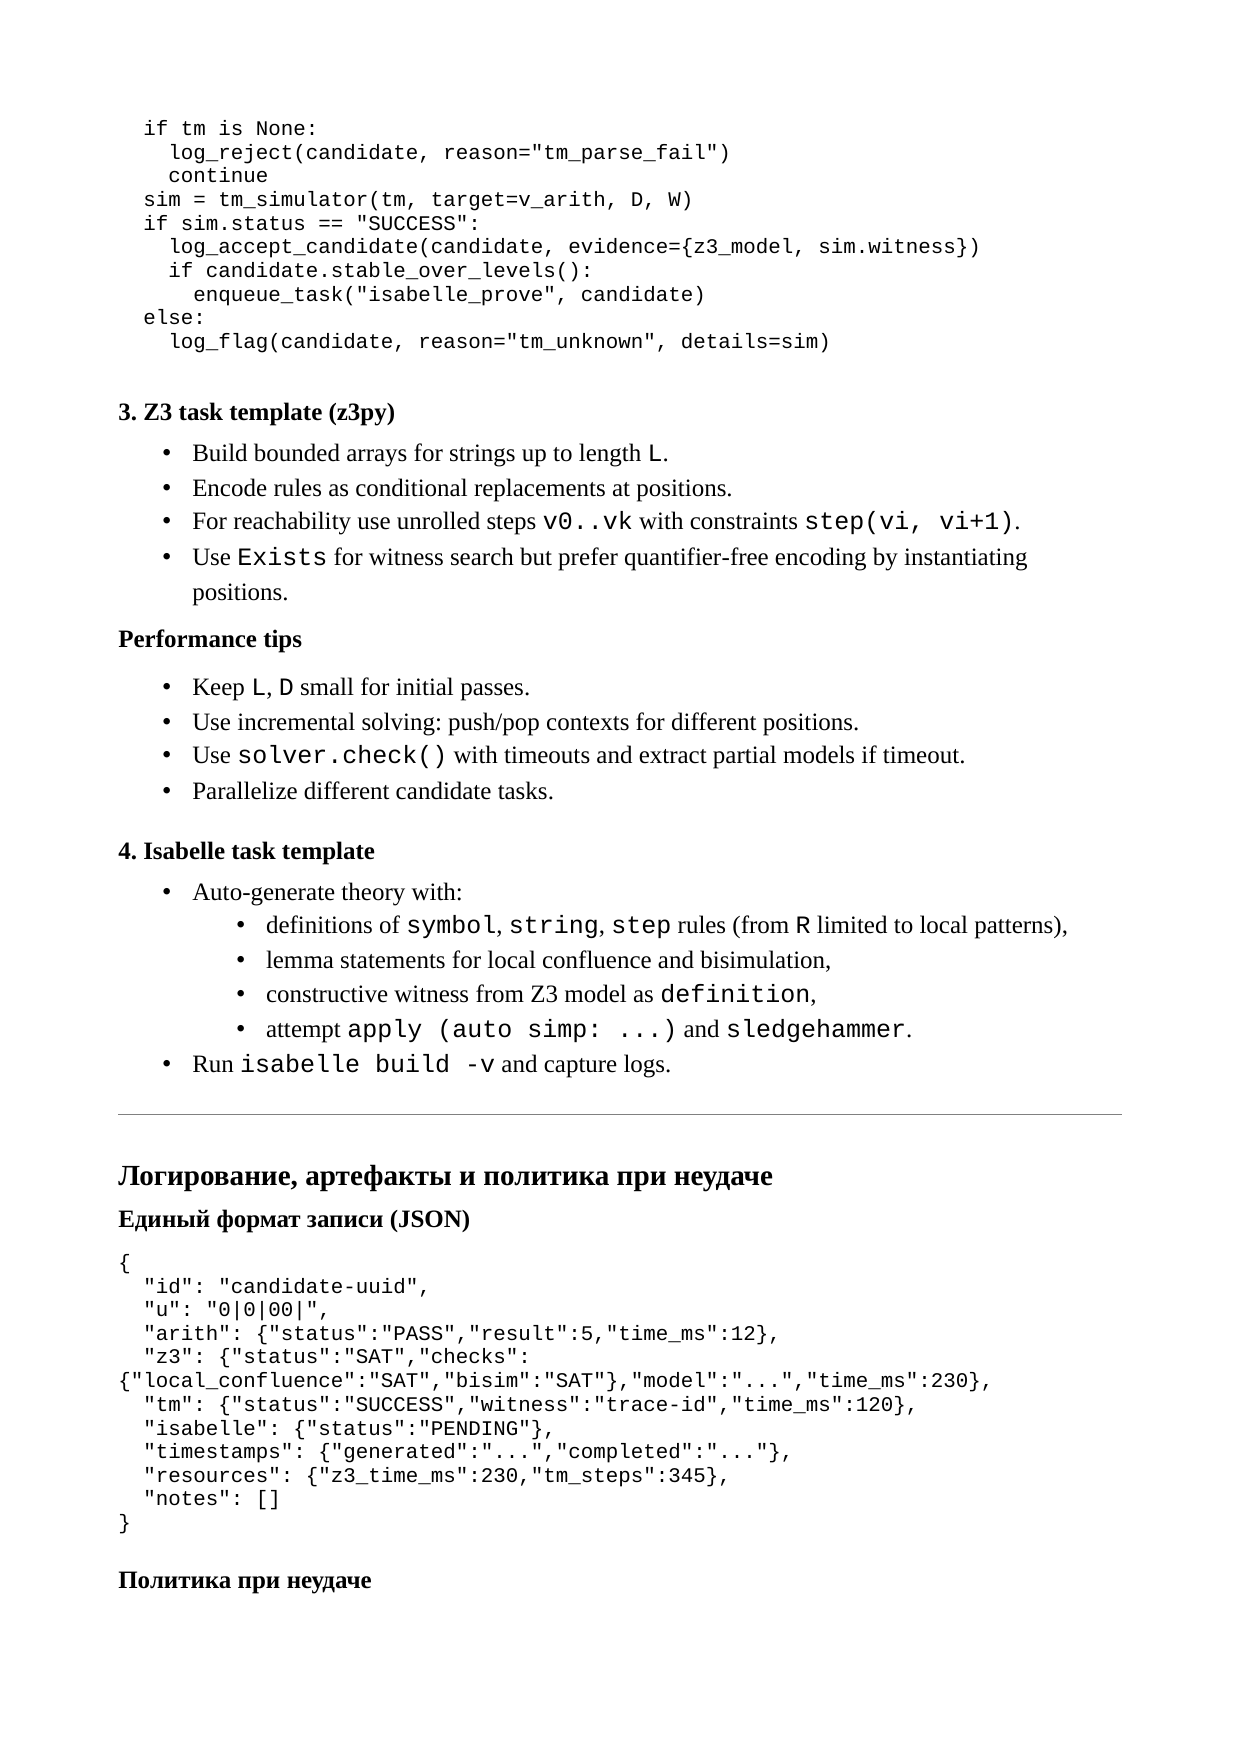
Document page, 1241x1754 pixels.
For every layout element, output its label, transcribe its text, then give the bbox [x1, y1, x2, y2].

text if sim.status == "SUCCESS": [118, 213, 1122, 236]
text continue [118, 165, 1122, 189]
subtitle 4. Isabelle task template [118, 836, 1122, 865]
list Parallelize different candidate tasks. [162, 776, 1122, 804]
list Use Exists for witness search but prefer quantifier‑free encoding by instantiating positions. [162, 542, 1122, 606]
text "timestamps": {"generated":"...","completed":"..."}, [118, 1441, 1122, 1465]
list definitions of symbol, string, step rules (from R limited to local patterns), [236, 910, 1122, 941]
text if tm is None: [118, 118, 1122, 142]
list constructive witness from Z3 model as definition, [236, 979, 1122, 1009]
list For reachability use unrolled steps v0..vk with constraints step(vi, vi+1). [162, 506, 1122, 537]
text sim = tm_simulator(tm, target=v_arith, D, W) [118, 189, 1122, 213]
list Keep L, D small for initial passes. [162, 672, 1122, 703]
text if candidate.stable_over_levels(): [118, 260, 1122, 284]
text "notes": [] [118, 1488, 1122, 1512]
list lemma statements for local confluence and bisimulation, [236, 946, 1122, 974]
text Политика при неудаче [118, 1565, 1122, 1594]
text else: [118, 307, 1122, 331]
text enqueue_task("isabelle_prove", candidate) [118, 284, 1122, 307]
subtitle Логирование, артефакты и политика при неудаче [118, 1158, 1122, 1192]
text Performance tips [118, 624, 1122, 653]
list Use incremental solving: push/pop contexts for different positions. [162, 707, 1122, 736]
text log_accept_candidate(candidate, evidence={z3_model, sim.witness}) [118, 236, 1122, 260]
text log_reject(candidate, reason="tm_parse_fail") [118, 142, 1122, 165]
list Run isabelle build -v and capture logs. [162, 1049, 1122, 1080]
text "z3": {"status":"SAT","checks":{"local_confluence":"SAT","bisim":"SAT"},"model":"...","time_ms":230}, [118, 1347, 1122, 1394]
subtitle 3. Z3 task template (z3py) [118, 397, 1122, 425]
text Единый формат записи (JSON) [118, 1204, 1122, 1233]
list Encode rules as conditional replacements at positions. [162, 473, 1122, 502]
text "id": "candidate-uuid", [118, 1276, 1122, 1299]
text { [118, 1252, 1122, 1276]
text "tm": {"status":"SUCCESS","witness":"trace-id","time_ms":120}, [118, 1394, 1122, 1417]
text "resources": {"z3_time_ms":230,"tm_steps":345}, [118, 1465, 1122, 1488]
list Auto‑generate theory with: [162, 877, 1122, 906]
text "isabelle": {"status":"PENDING"}, [118, 1417, 1122, 1441]
list attempt apply (auto simp: ...) and sledgehammer. [236, 1014, 1122, 1045]
text } [118, 1512, 1122, 1536]
list Use solver.check() with timeouts and extract partial models if timeout. [162, 740, 1122, 771]
text "u": "0|0|00|", [118, 1299, 1122, 1323]
text "arith": {"status":"PASS","result":5,"time_ms":12}, [118, 1323, 1122, 1347]
list Build bounded arrays for strings up to length L. [162, 438, 1122, 469]
text log_flag(candidate, reason="tm_unknown", details=sim) [118, 331, 1122, 354]
